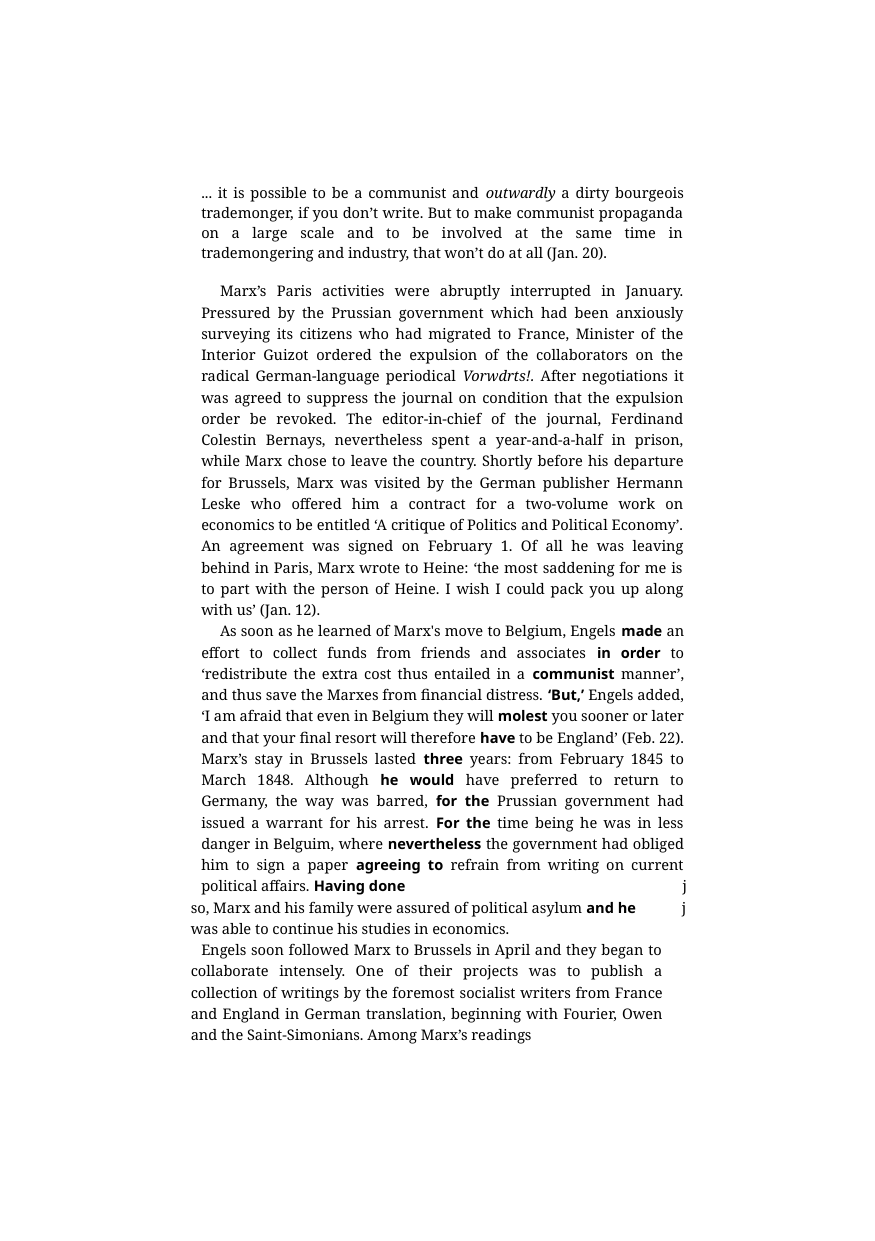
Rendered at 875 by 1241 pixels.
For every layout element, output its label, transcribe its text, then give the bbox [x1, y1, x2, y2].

text so, Marx and his family were assured of political asylum and he j [191, 896, 688, 917]
text ... it is possible to be a communist and outwardly a dirty bourgeois trademonger, if you don’t write. But to make communist propaganda on a large scale and to be involved at the same time in trademongering and industry, that won’t do at all (Jan. 20). [201, 182, 684, 262]
text Marx’s Paris activities were abruptly interrupted in January. Pressured by the Prussian government which had been anxiously surveying its citizens who had migrated to France, Minister of the Interior Guizot ordered the expulsion of the collaborators on the radical German-language periodical Vorwdrts!. After nego­tiations it was agreed to suppress the journal on condition that the expulsion order be revoked. The editor-in-chief of the journal, Ferdinand Colestin Bernays, nevertheless spent a year-and-a-half in prison, while Marx chose to leave the country. Shortly before his departure for Brussels, Marx was visited by the German publisher Hermann Leske who offered him a contract for a two-volume work on economics to be entitled ‘A critique of Politics and Political Economy’. An agreement was signed on February 1. Of all he was leaving behind in Paris, Marx wrote to Heine: ‘the most saddening for me is to part with the person of Heine. I wish I could pack you up along with us’ (Jan. 12). [201, 280, 684, 620]
text As soon as he learned of Marx's move to Belgium, Engels made an effort to collect funds from friends and associates in order to ‘redistribute the extra cost thus entailed in a communist manner’, and thus save the Marxes from financial distress. ‘But,’ Engels added, ‘I am afraid that even in Belgium they will molest you sooner or later and that your final resort will therefore have to be England’ (Feb. 22). Marx’s stay in Brussels lasted three years: from February 1845 to March 1848. Although he would have preferred to return to Germany, the way was barred, for the Prussian government had issued a warrant for his arrest. For the time being he was in less danger in Belguim, where nevertheless the government had obliged him to sign a paper agreeing to refrain from writing on current political affairs. Having done j [201, 620, 684, 896]
text Engels soon followed Marx to Brussels in April and they began to collaborate intensely. One of their projects was to publish a collection of writings by the foremost socialist writers from France and England in German translation, beginning with Fourier, Owen and the Saint-Simonians. Among Marx’s readings [191, 938, 663, 1045]
text was able to continue his studies in economics. [191, 917, 688, 938]
